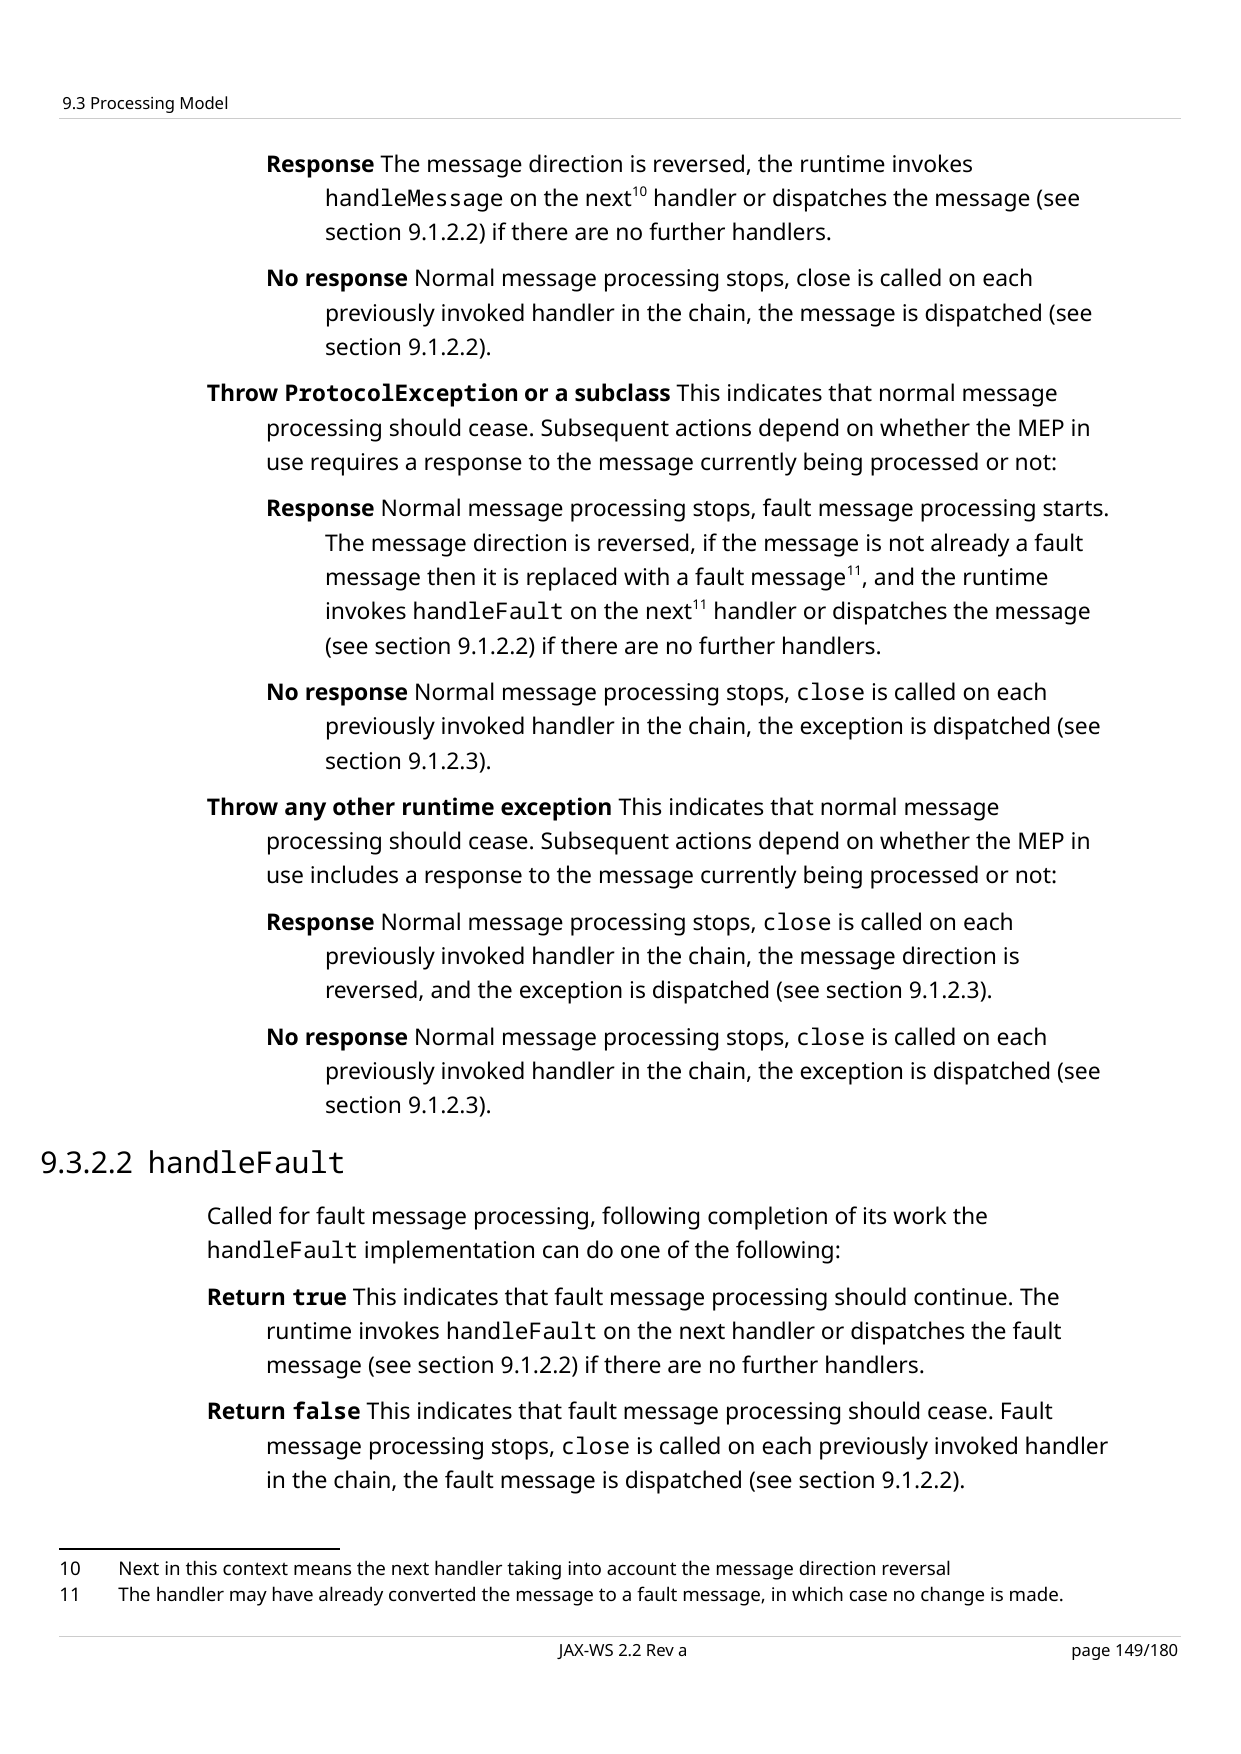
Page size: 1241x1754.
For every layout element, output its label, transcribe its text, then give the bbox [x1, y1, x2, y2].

subtitle handleFault [133, 1141, 1181, 1182]
text Next in this context means the next handler taking into account the message direction reversal [59, 1555, 1181, 1581]
text Called for fault message processing, following completion of its work the handleFault implementation can do one of the following: [207, 1200, 1122, 1266]
text Throw any other runtime exception This indicates that normal message processing should cease. Subsequent actions depend on whether the MEP in use includes a response to the message currently being processed or not: [207, 791, 1122, 891]
text No response Normal message processing stops, close is called on each previously invoked handler in the chain, the exception is dispatched (see section 9.1.2.3). [266, 1021, 1122, 1121]
text Return false This indicates that fault message processing should cease. Fault message processing stops, close is called on each previously invoked handler in the chain, the fault message is dispatched (see section 9.1.2.2). [207, 1395, 1122, 1495]
text Response The message direction is reversed, the runtime invokes handleMessage on the next handler or dispatches the message (see section 9.1.2.2) if there are no further handlers. [266, 147, 1122, 247]
text Return true This indicates that fault message processing should continue. The runtime invokes handleFault on the next handler or dispatches the fault message (see section 9.1.2.2) if there are no further handlers. [207, 1280, 1122, 1380]
text Throw ProtocolException or a subclass This indicates that normal message processing should cease. Subsequent actions depend on whether the MEP in use requires a response to the message currently being processed or not: [207, 377, 1122, 477]
text The handler may have already converted the message to a fault message, in which case no change is made. [59, 1581, 1181, 1606]
text Response Normal message processing stops, close is called on each previously invoked handler in the chain, the message direction is reversed, and the exception is dispatched (see section 9.1.2.3). [266, 906, 1122, 1006]
text Response Normal message processing stops, fault message processing starts. The message direction is reversed, if the message is not already a fault message then it is replaced with a fault message, and the runtime invokes handleFault on the next11 handler or dispatches the message (see section 9.1.2.2) if there are no further handlers. [266, 492, 1122, 661]
text No response Normal message processing stops, close is called on each previously invoked handler in the chain, the message is dispatched (see section 9.1.2.2). [266, 262, 1122, 362]
text No response Normal message processing stops, close is called on each previously invoked handler in the chain, the exception is dispatched (see section 9.1.2.3). [266, 676, 1122, 776]
